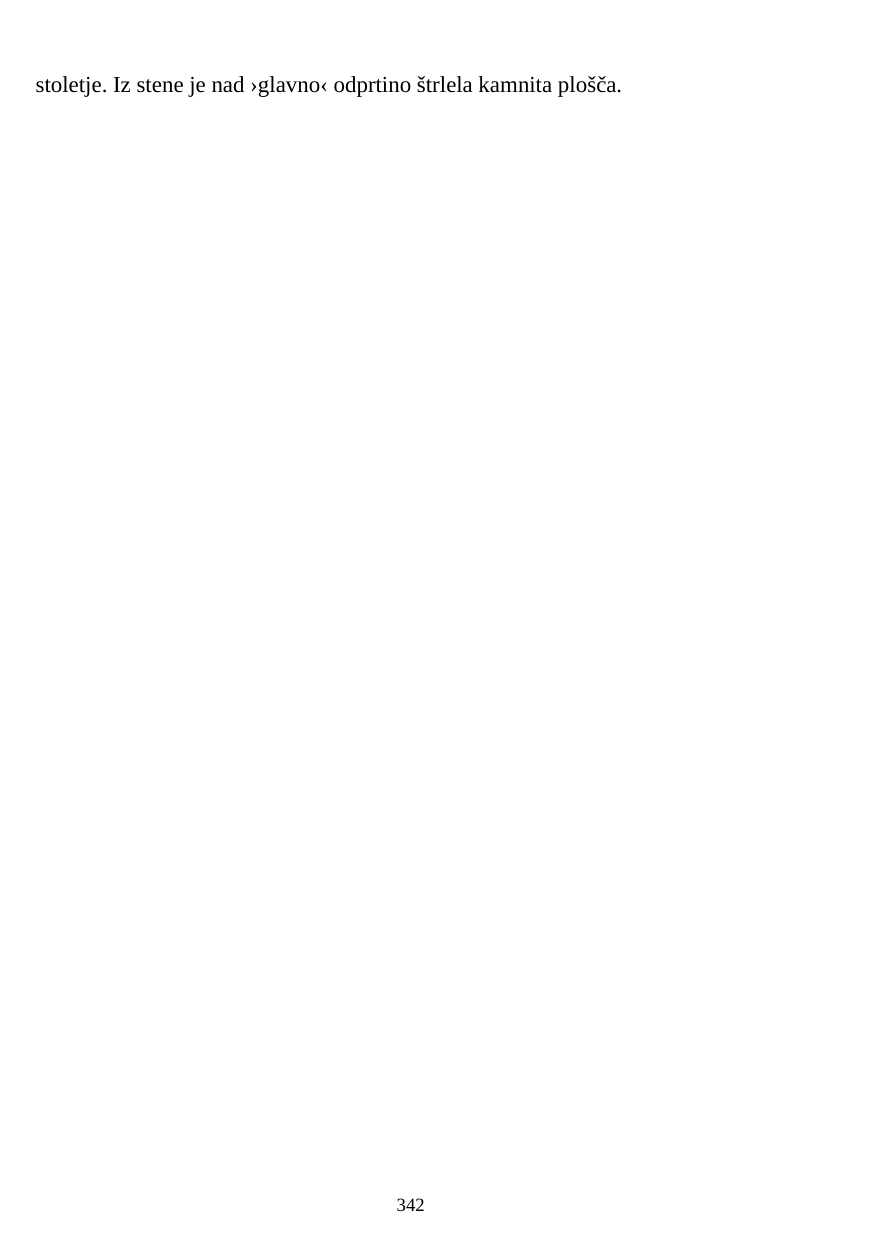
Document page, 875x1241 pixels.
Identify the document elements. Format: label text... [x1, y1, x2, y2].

text stoletje. Iz stene je nad ›glavno‹ odprtino štrlela kamnita plošča. [35, 71, 786, 97]
